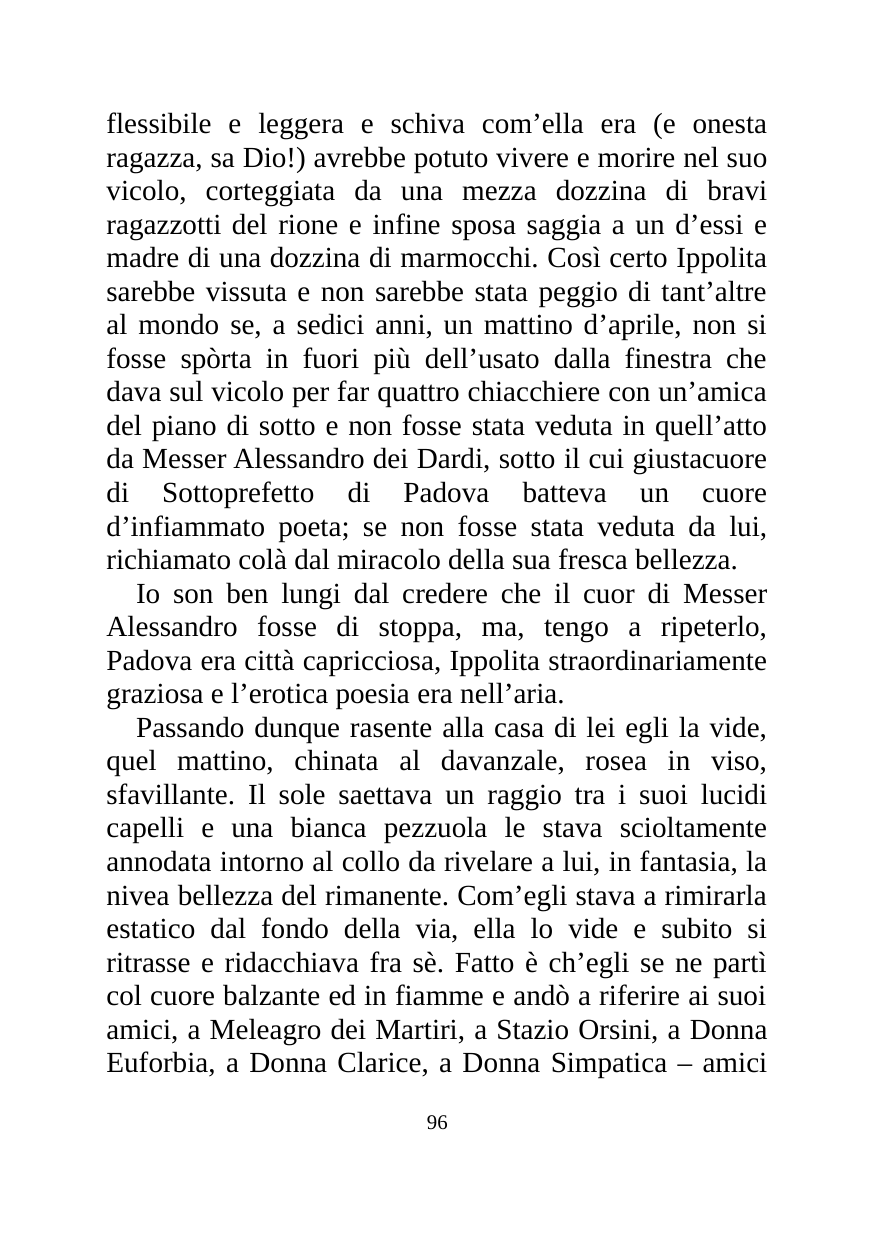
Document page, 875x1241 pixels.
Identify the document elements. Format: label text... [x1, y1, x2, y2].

text Passando dunque rasente alla casa di lei egli la vide, quel mattino, chinata al davanzale, rosea in viso, sfavillante. Il sole saettava un raggio tra i suoi lucidi capelli e una bianca pezzuola le stava scioltamente annodata intorno al collo da rivelare a lui, in fantasia, la nivea bellezza del rimanente. Com’egli stava a rimirarla estatico dal fondo della via, ella lo vide e subito si ritrasse e ridacchiava fra sè. Fatto è ch’egli se ne partì col cuore balzante ed in fiamme e andò a riferire ai suoi amici, a Meleagro dei Martiri, a Stazio Orsini, a Donna Euforbia, a Donna Clarice, a Donna Simpatica – amici [106, 710, 768, 1079]
text flessibile e leggera e schiva com’ella era (e onesta ragazza, sa Dio!) avrebbe potuto vivere e morire nel suo vicolo, corteggiata da una mezza dozzina di bravi ragazzotti del rione e infine sposa saggia a un d’essi e madre di una dozzina di marmocchi. Così certo Ippolita sarebbe vissuta e non sarebbe stata peggio di tant’altre al mondo se, a sedici anni, un mattino d’aprile, non si fosse spòrta in fuori più dell’usato dalla finestra che dava sul vicolo per far quattro chiacchiere con un’amica del piano di sotto e non fosse stata veduta in quell’atto da Messer Alessandro dei Dardi, sotto il cui giustacuore di Sottoprefetto di Padova batteva un cuore d’infiammato poeta; se non fosse stata veduta da lui, richiamato colà dal miracolo della sua fresca bellezza. [106, 106, 768, 576]
text Io son ben lungi dal credere che il cuor di Messer Alessandro fosse di stoppa, ma, tengo a ripeterlo, Padova era città capricciosa, Ippolita straordinariamente graziosa e l’erotica poesia era nell’aria. [106, 576, 768, 710]
